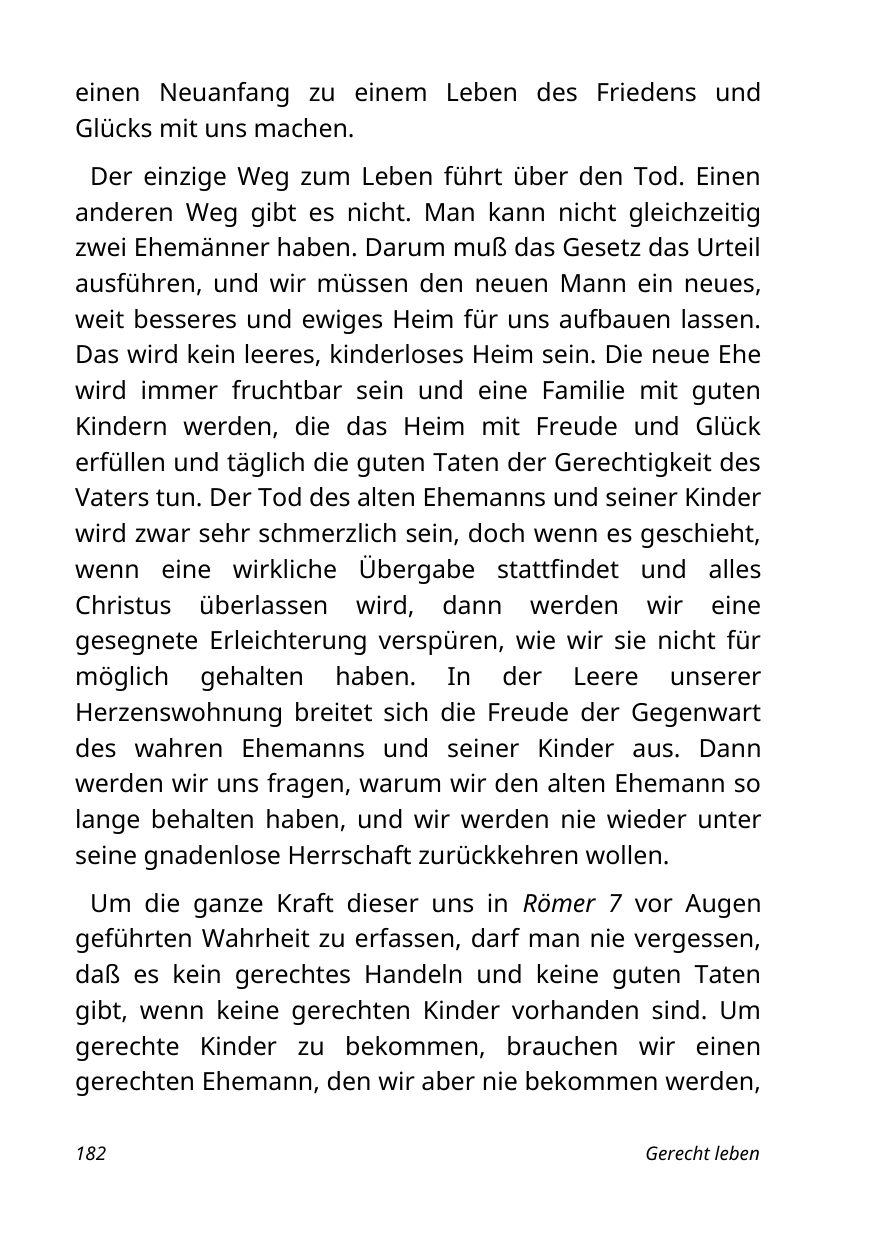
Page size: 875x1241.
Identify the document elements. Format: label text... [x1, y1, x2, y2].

text einen Neuanfang zu einem Leben des Friedens und Glücks mit uns machen. [75, 75, 762, 145]
text Um die ganze Kraft dieser uns in Römer 7 vor Augen geführten Wahrheit zu erfassen, darf man nie vergessen, daß es kein gerechtes Handeln und keine guten Taten gibt, wenn keine gerechten Kinder vorhanden sind. Um gerechte Kinder zu bekommen, brauchen wir einen gerechten Ehemann, den wir aber nie bekommen werden, [75, 885, 762, 1098]
text Der einzige Weg zum Leben führt über den Tod. Einen anderen Weg gibt es nicht. Man kann nicht gleichzeitig zwei Ehemänner haben. Darum muß das Gesetz das Urteil ausführen, und wir müssen den neuen Mann ein neues, weit besseres und ewiges Heim für uns aufbauen lassen. Das wird kein leeres, kinderloses Heim sein. Die neue Ehe wird immer fruchtbar sein und eine Familie mit guten Kindern werden, die das Heim mit Freude und Glück erfüllen und täglich die guten Taten der Gerechtigkeit des Vaters tun. Der Tod des alten Ehemanns und seiner Kinder wird zwar sehr schmerzlich sein, doch wenn es geschieht, wenn eine wirkliche Übergabe stattfindet und alles Christus überlassen wird, dann werden wir eine gesegnete Erleichterung verspüren, wie wir sie nicht für möglich gehalten haben. In der Leere unserer Herzenswohnung breitet sich die Freude der Gegenwart des wahren Ehemanns und seiner Kinder aus. Dann werden wir uns fragen, warum wir den alten Ehemann so lange behalten haben, und wir werden nie wieder unter seine gnadenlose Herrschaft zurückkehren wollen. [75, 158, 762, 871]
